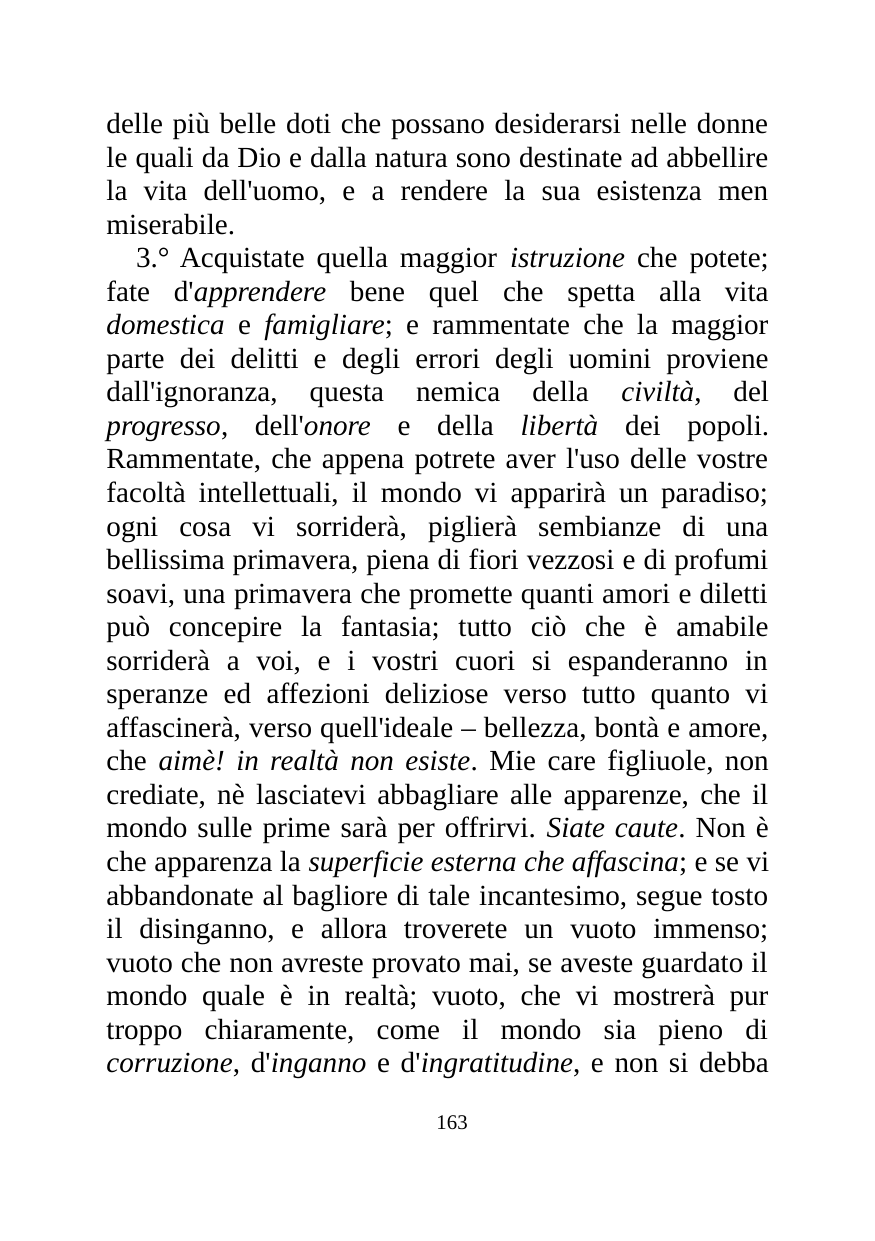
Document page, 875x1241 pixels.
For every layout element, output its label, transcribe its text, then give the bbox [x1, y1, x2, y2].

text 3.° Acquistate quella maggior istruzione che potete; fate d'apprendere bene quel che spetta alla vita domestica e famigliare; e rammentate che la maggior parte dei delitti e degli errori degli uomini proviene dall'ignoranza, questa nemica della civiltà, del progresso, dell'onore e della libertà dei popoli. Rammentate, che appena potrete aver l'uso delle vostre facoltà intellettuali, il mondo vi apparirà un paradiso; ogni cosa vi sorriderà, piglierà sembianze di una bellissima primavera, piena di fiori vezzosi e di profumi soavi, una primavera che promette quanti amori e diletti può concepire la fantasia; tutto ciò che è amabile sorriderà a voi, e i vostri cuori si espanderanno in speranze ed affezioni deliziose verso tutto quanto vi affascinerà, verso quell'ideale – bellezza, bontà e amore, che aimè! in realtà non esiste. Mie care figliuole, non crediate, nè lasciatevi abbagliare alle apparenze, che il mondo sulle prime sarà per offrirvi. Siate caute. Non è che apparenza la superficie esterna che affascina; e se vi abbandonate al bagliore di tale incantesimo, segue tosto il disinganno, e allora troverete un vuoto immenso; vuoto che non avreste provato mai, se aveste guardato il mondo quale è in realtà; vuoto, che vi mostrerà pur troppo chiaramente, come il mondo sia pieno di corruzione, d'inganno e d'ingratitudine, e non si debba [106, 240, 769, 1079]
text delle più belle doti che possano desiderarsi nelle donne le quali da Dio e dalla natura sono destinate ad abbellire la vita dell'uomo, e a rendere la sua esistenza men miserabile. [106, 106, 769, 240]
